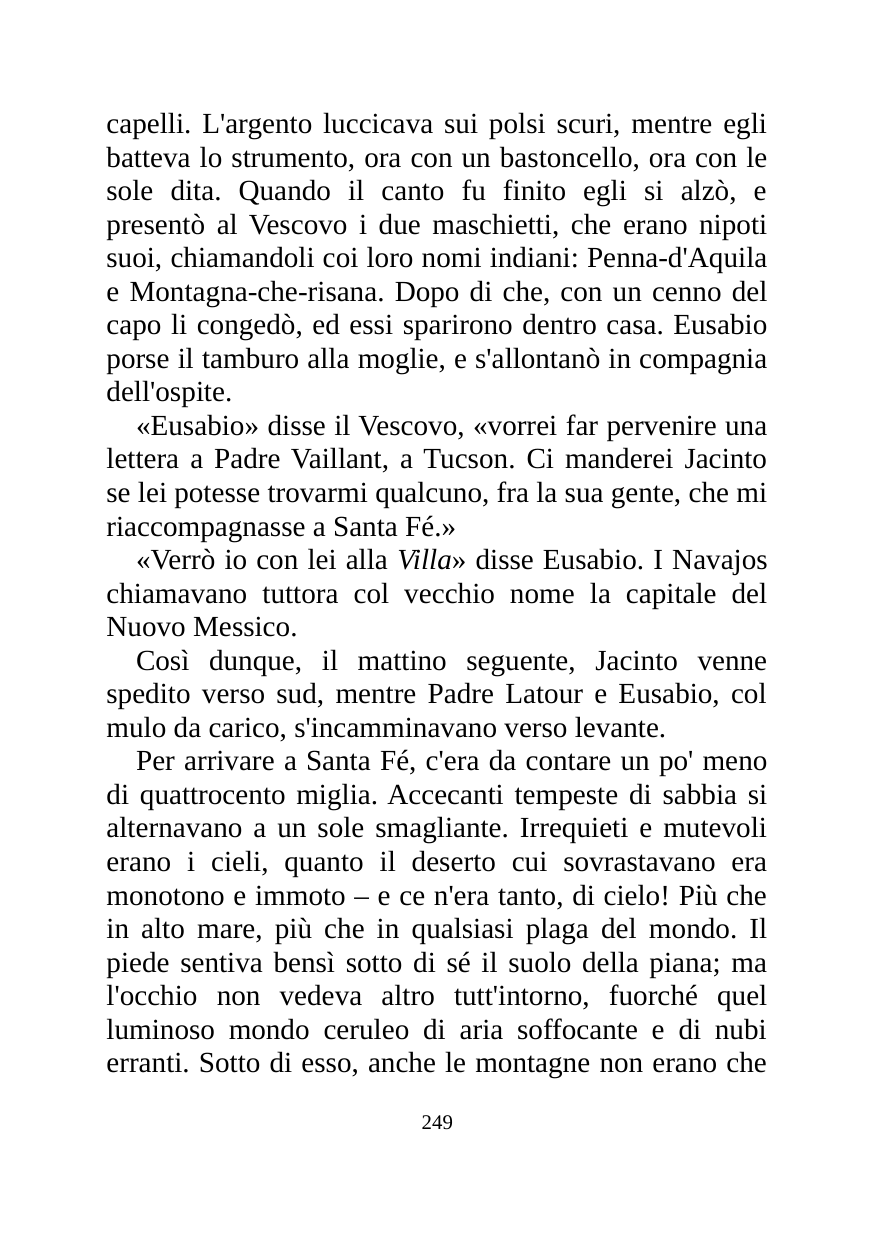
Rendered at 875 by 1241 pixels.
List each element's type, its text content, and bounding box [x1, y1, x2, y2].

text «Verrò io con lei alla Villa» disse Eusabio. I Navajos chiamavano tuttora col vecchio nome la capitale del Nuovo Messico. [106, 542, 768, 643]
text «Eusabio» disse il Vescovo, «vorrei far pervenire una lettera a Padre Vaillant, a Tucson. Ci manderei Jacinto se lei potesse trovarmi qualcuno, fra la sua gente, che mi riaccompagnasse a Santa Fé.» [106, 408, 768, 542]
text Per arrivare a Santa Fé, c'era da contare un po' meno di quattrocento miglia. Accecanti tempeste di sabbia si alternavano a un sole smagliante. Irrequieti e mutevoli erano i cieli, quanto il deserto cui sovrastavano era monotono e immoto – e ce n'era tanto, di cielo! Più che in alto mare, più che in qualsiasi plaga del mondo. Il piede sentiva bensì sotto di sé il suolo della piana; ma l'occhio non vedeva altro tutt'intorno, fuorché quel luminoso mondo ceruleo di aria soffocante e di nubi erranti. Sotto di esso, anche le montagne non erano che [106, 743, 768, 1079]
text capelli. L'argento luccicava sui polsi scuri, mentre egli batteva lo strumento, ora con un bastoncello, ora con le sole dita. Quando il canto fu finito egli si alzò, e presentò al Vescovo i due maschietti, che erano nipoti suoi, chiamandoli coi loro nomi indiani: Penna-d'Aquila e Montagna-che-risana. Dopo di che, con un cenno del capo li congedò, ed essi sparirono dentro casa. Eusabio porse il tamburo alla moglie, e s'allontanò in compagnia dell'ospite. [106, 106, 768, 408]
text Così dunque, il mattino seguente, Jacinto venne spedito verso sud, mentre Padre Latour e Eusabio, col mulo da carico, s'incamminavano verso levante. [106, 643, 768, 743]
